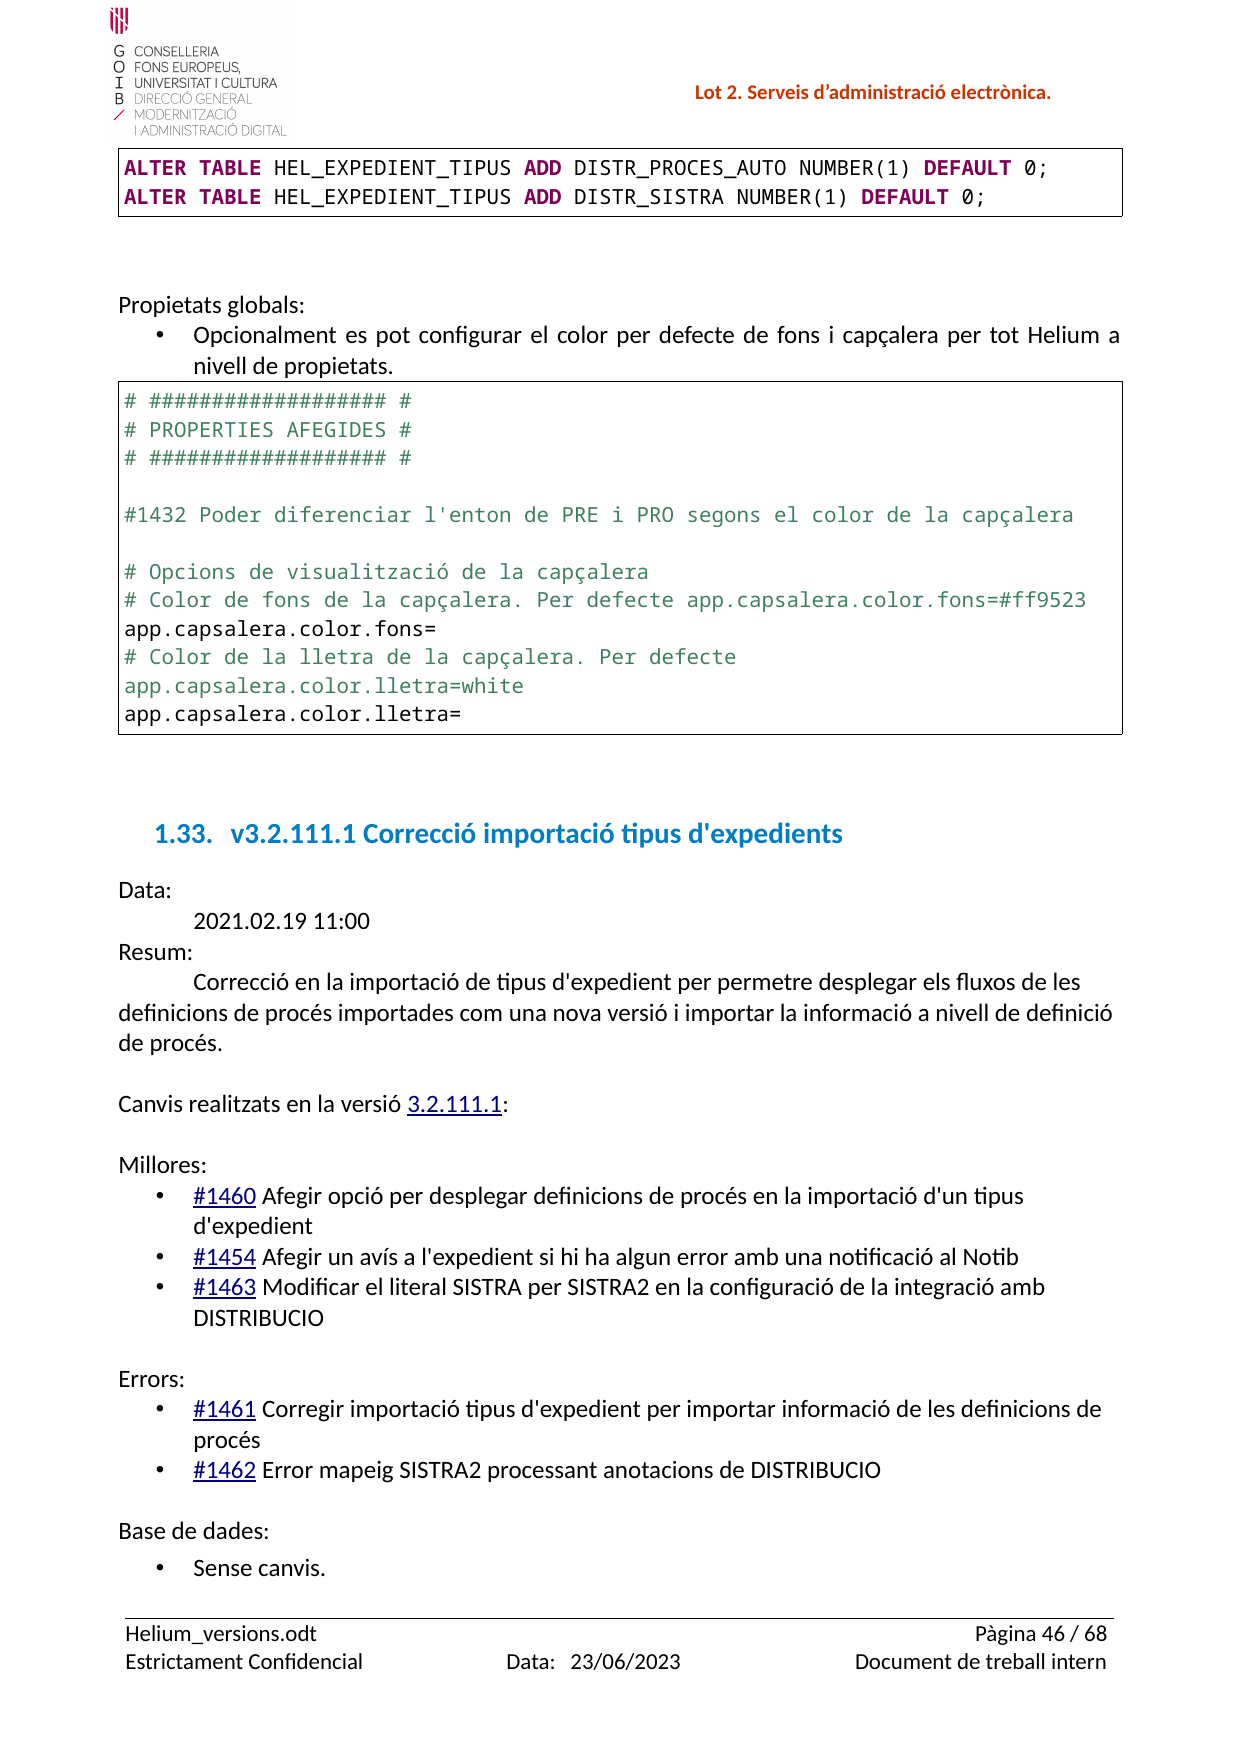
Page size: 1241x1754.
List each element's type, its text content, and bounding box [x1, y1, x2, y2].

text Millores: [118, 1149, 1122, 1180]
text Resum: [118, 936, 1122, 966]
list #1454 Afegir un avís a l'expedient si hi ha algun error amb una notificació al Notib [156, 1241, 1122, 1271]
text Data: [118, 874, 1122, 905]
subtitle v3.2.111.1 Correcció importació tipus d'expedients [153, 815, 1122, 851]
table_header # ################### # # PROPERTIES AFEGIDES # # ################### # #1432 Poder diferenciar l'enton de PRE i PRO segons el color de la capçalera # Opcions de visualització de la capçalera # Color de fons de la capçalera. Per defecte app.capsalera.color.fons=#ff9523 app.capsalera.color.fons= # Color de la lletra de la capçalera. Per defecte app.capsalera.color.lletra=white app.capsalera.color.lletra= [119, 382, 1122, 733]
list #1461 Corregir importació tipus d'expedient per importar informació de les definicions de procés [156, 1393, 1122, 1454]
text Propietats globals: [118, 289, 1122, 320]
text Correcció en la importació de tipus d'expedient per permetre desplegar els fluxos de les definicions de procés importades com una nova versió i importar la informació a nivell de definició de procés. [118, 966, 1122, 1058]
picture [100, 0, 297, 144]
list #1463 Modificar el literal SISTRA per SISTRA2 en la configuració de la integració amb DISTRIBUCIO [156, 1271, 1122, 1332]
list Opcionalment es pot configurar el color per defecte de fons i capçalera per tot Helium a nivell de propietats. [156, 320, 1122, 381]
text Canvis realitzats en la versió 3.2.111.1: [118, 1088, 1122, 1119]
text Base de dades: [118, 1516, 1122, 1546]
list #1462 Error mapeig SISTRA2 processant anotacions de DISTRIBUCIO [156, 1454, 1122, 1485]
text 2021.02.19 11:00 [118, 905, 1122, 936]
list Sense canvis. [156, 1552, 1122, 1582]
table_header ALTER TABLE HEL_EXPEDIENT_TIPUS ADD DISTR_PROCES_AUTO NUMBER(1) DEFAULT 0; ALTER TABLE HEL_EXPEDIENT_TIPUS ADD DISTR_SISTRA NUMBER(1) DEFAULT 0; [119, 149, 1122, 216]
list #1460 Afegir opció per desplegar definicions de procés en la importació d'un tipus d'expedient [156, 1180, 1122, 1241]
text Errors: [118, 1363, 1122, 1393]
